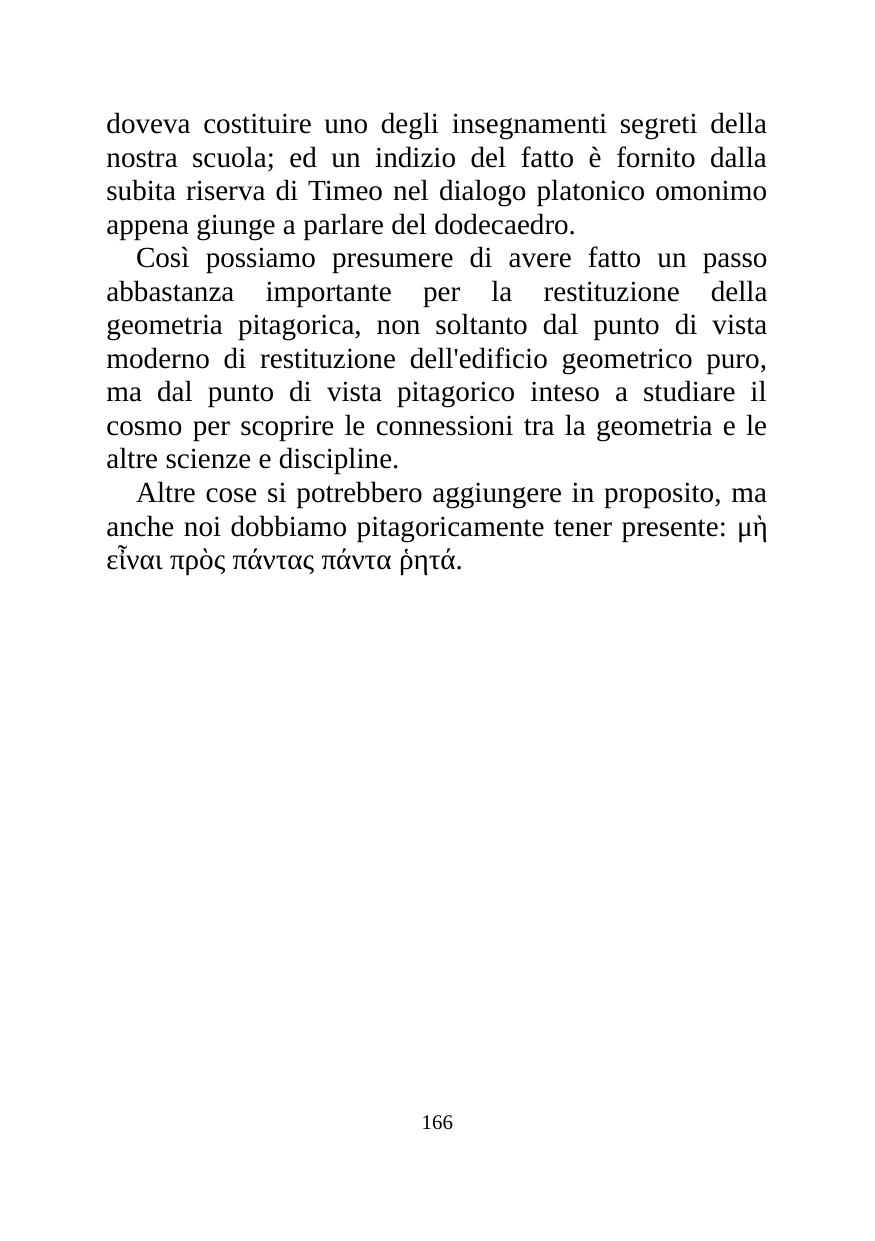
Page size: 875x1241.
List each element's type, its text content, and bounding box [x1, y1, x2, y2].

text Altre cose si potrebbero aggiungere in proposito, ma anche noi dobbiamo pitagoricamente tener presente: μὴ εἶναι πρὸς πάντας πάντα ῥητά. [106, 475, 768, 576]
text Così possiamo presumere di avere fatto un passo abbastanza importante per la restituzione della geometria pitagorica, non soltanto dal punto di vista moderno di restituzione dell'edificio geometrico puro, ma dal punto di vista pitagorico inteso a studiare il cosmo per scoprire le connessioni tra la geometria e le altre scienze e discipline. [106, 240, 768, 475]
text doveva costituire uno degli insegnamenti segreti della nostra scuola; ed un indizio del fatto è fornito dalla subita riserva di Timeo nel dialogo platonico omonimo appena giunge a parlare del dodecaedro. [106, 106, 768, 240]
